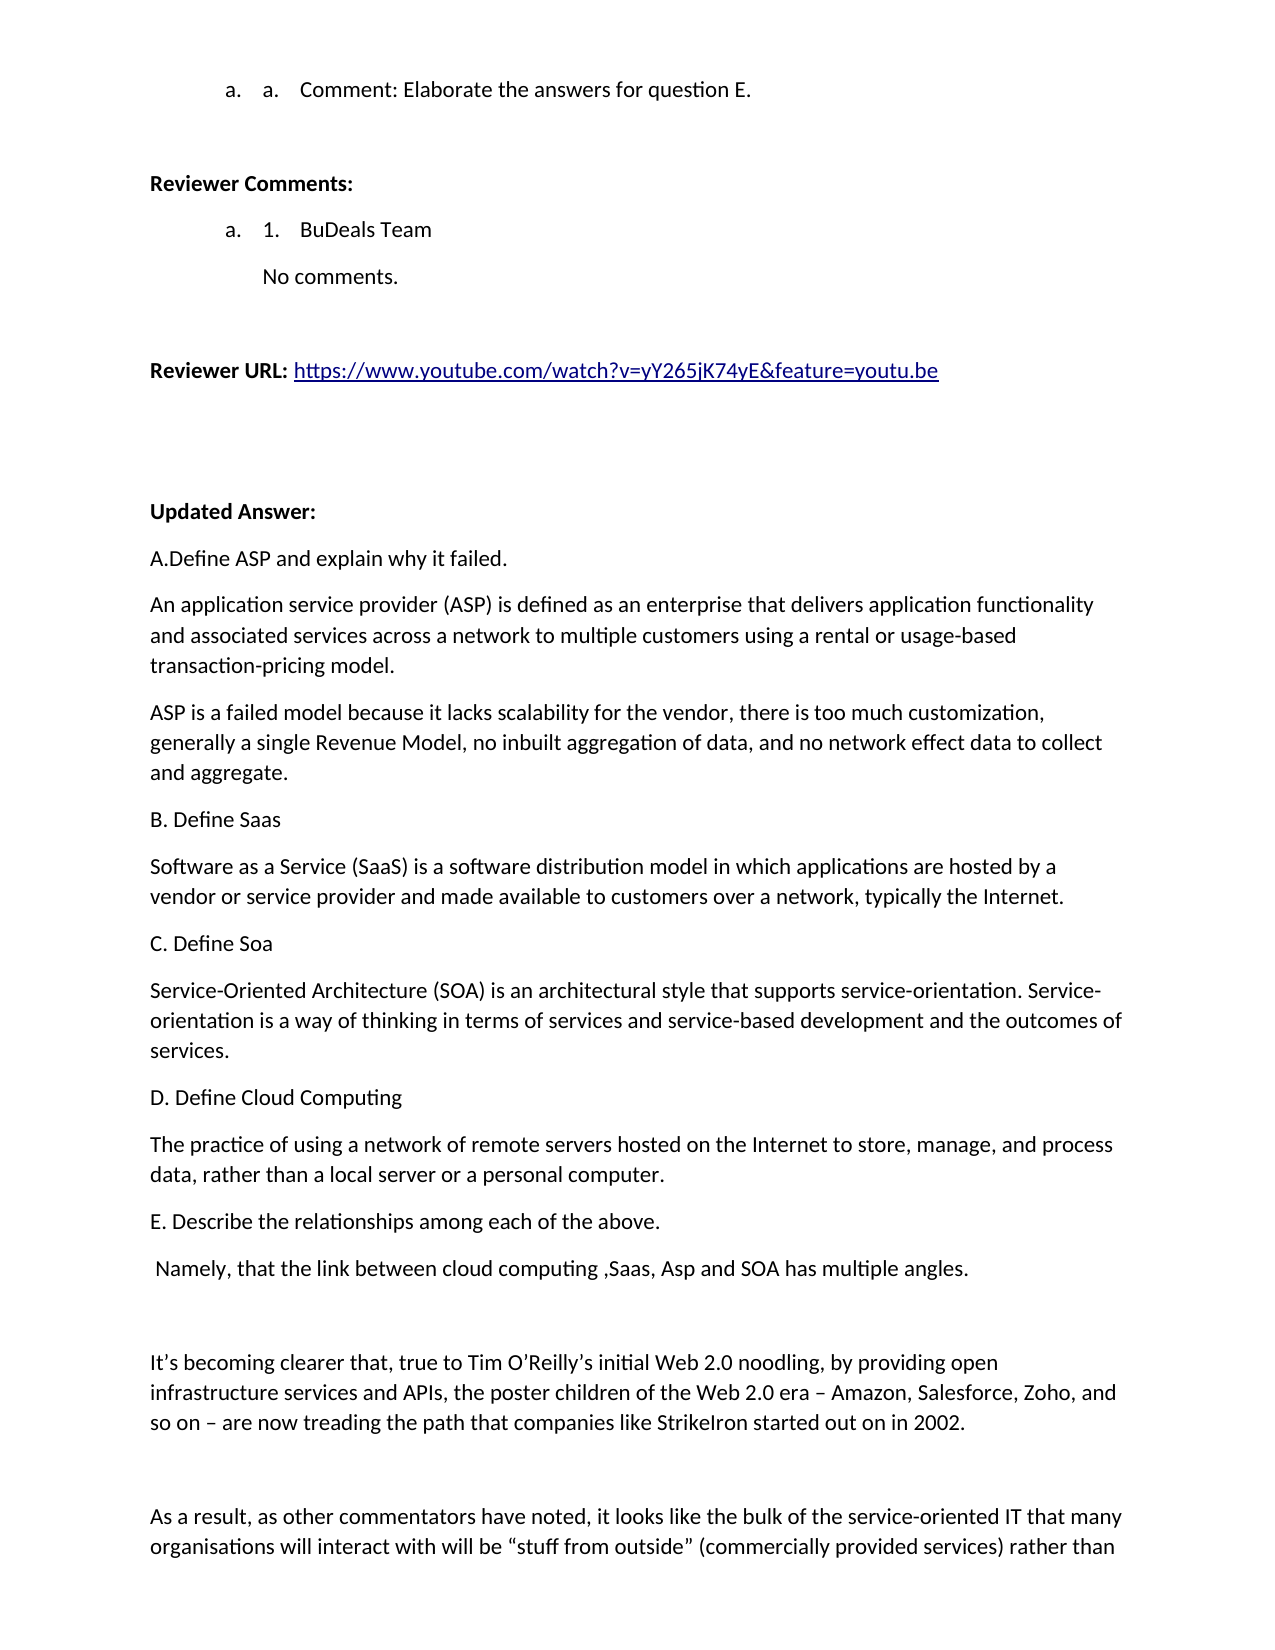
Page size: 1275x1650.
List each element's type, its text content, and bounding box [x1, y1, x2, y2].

text D. Define Cloud Computing [150, 1083, 1125, 1111]
text Namely, that the link between cloud computing ,Saas, Asp and SOA has multiple angles. [150, 1254, 1125, 1282]
text A.Define ASP and explain why it failed. [150, 544, 1125, 572]
text Reviewer URL: https://www.youtube.com/watch?v=yY265jK74yE&feature=youtu.be [150, 356, 1125, 384]
text No comments. [262, 262, 1125, 291]
text C. Define Soa [150, 929, 1125, 957]
list 1. BuDeals Team [225, 216, 1125, 244]
text Reviewer Comments: [150, 169, 1125, 197]
text ASP is a failed model because it lacks scalability for the vendor, there is too much customization, generally a single Revenue Model, no inbuilt aggregation of data, and no network effect data to collect and aggregate. [150, 698, 1125, 786]
text Updated Answer: [150, 497, 1125, 525]
text Service-Oriented Architecture (SOA) is an architectural style that supports service-orientation. Service-orientation is a way of thinking in terms of services and service-based development and the outcomes of services. [150, 976, 1125, 1064]
text B. Define Saas [150, 805, 1125, 833]
text E. Describe the relationships among each of the above. [150, 1207, 1125, 1235]
text The practice of using a network of remote servers hosted on the Internet to store, manage, and process data, rather than a local server or a personal computer. [150, 1130, 1125, 1188]
text An application service provider (ASP) is defined as an enterprise that delivers application functionality and associated services across a network to multiple customers using a rental or usage-based transaction-pricing model. [150, 591, 1125, 679]
text As a result, as other commentators have noted, it looks like the bulk of the service-oriented IT that many organisations will interact with will be “stuff from outside” (commercially provided services) rather than [150, 1502, 1125, 1560]
text Software as a Service (SaaS) is a software distribution model in which applications are hosted by a vendor or service provider and made available to customers over a network, typically the Internet. [150, 852, 1125, 910]
text It’s becoming clearer that, true to Tim O’Reilly’s initial Web 2.0 noodling, by providing open infrastructure services and APIs, the poster children of the Web 2.0 era – Amazon, Salesforce, Zoho, and so on – are now treading the path that companies like StrikeIron started out on in 2002. [150, 1348, 1125, 1436]
list a. Comment: Elaborate the answers for question E. [225, 75, 1125, 103]
